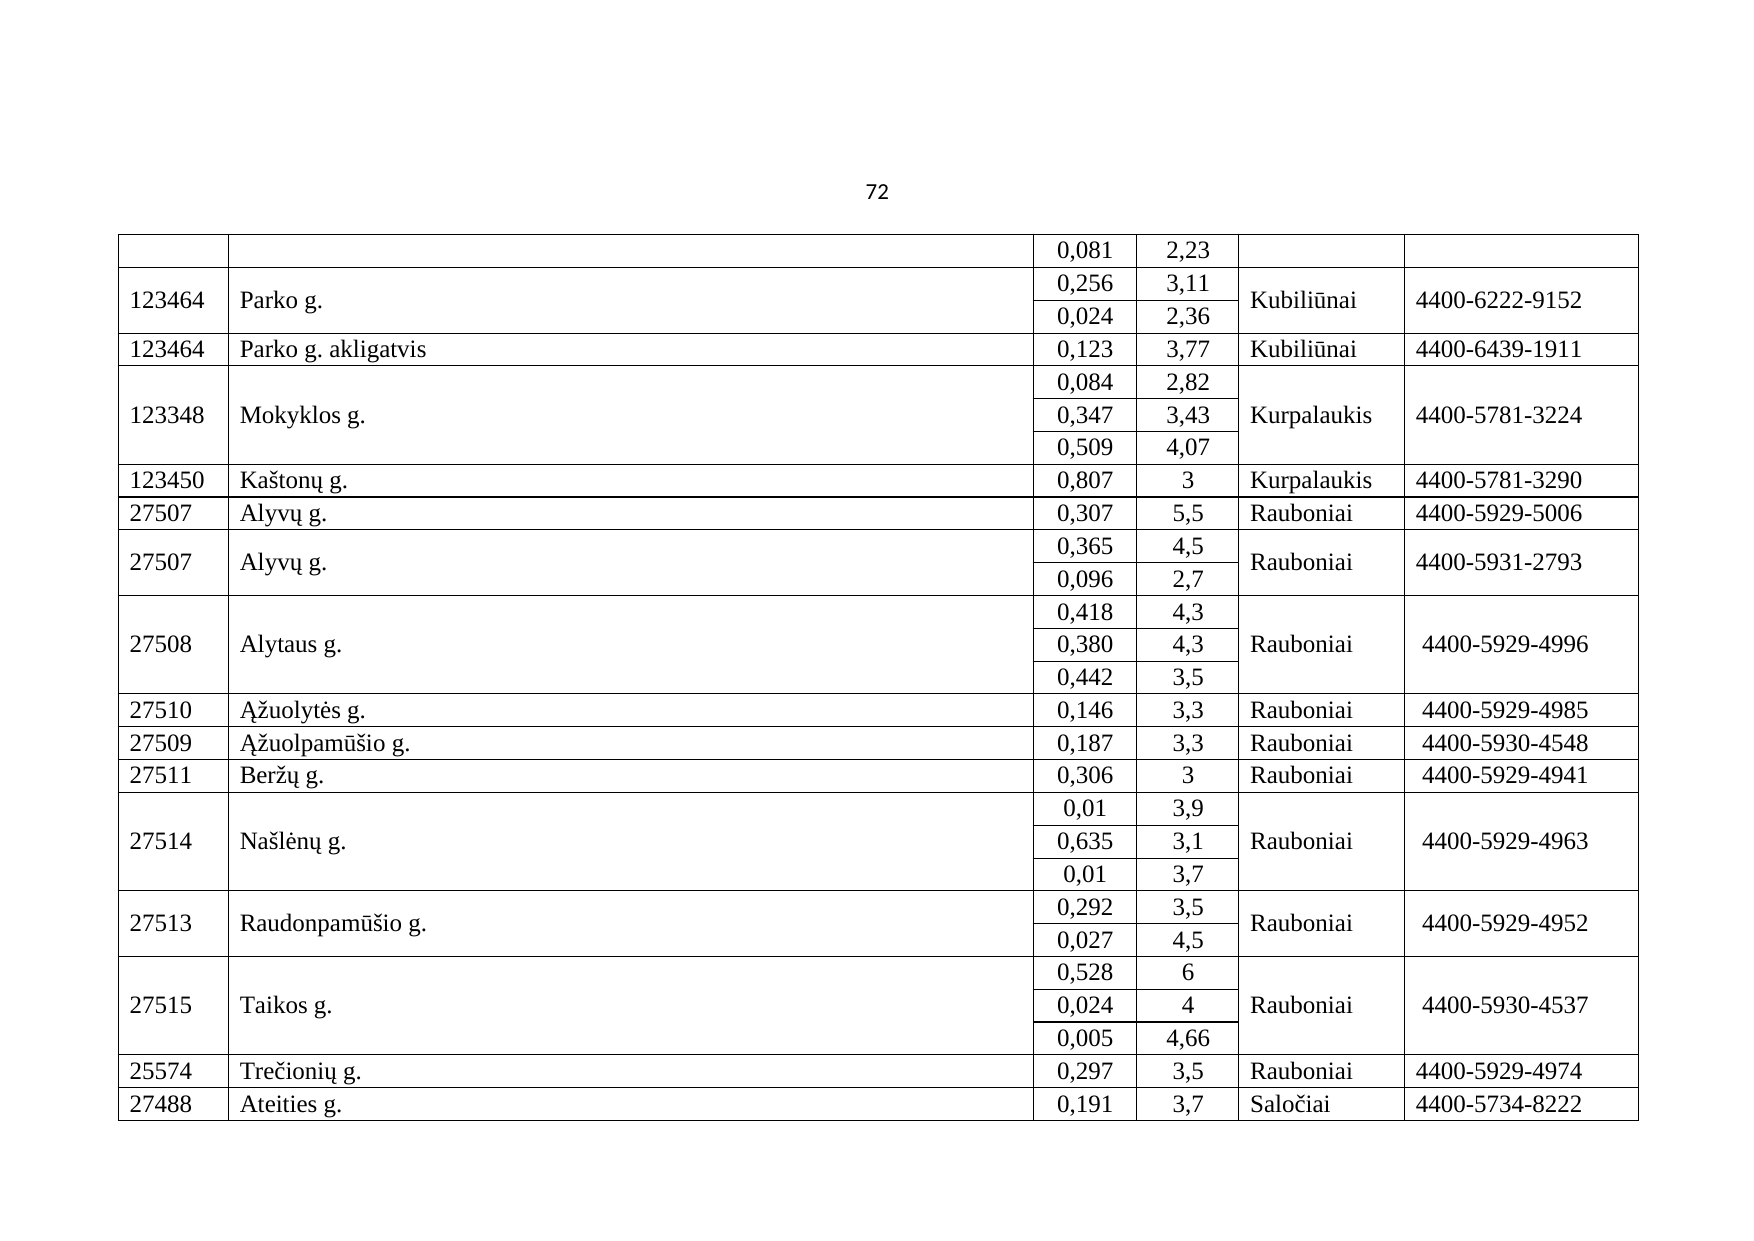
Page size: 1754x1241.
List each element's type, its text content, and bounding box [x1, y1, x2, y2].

table_cell Rauboniai [1239, 793, 1404, 890]
table_cell Rauboniai [1239, 957, 1404, 1054]
table_cell Rauboniai [1239, 727, 1404, 759]
table_cell 0,307 [1034, 498, 1136, 529]
table_cell Rauboniai [1239, 760, 1404, 792]
table_cell 4400-6439-1911 [1405, 334, 1638, 365]
table_cell 3,3 [1137, 727, 1238, 759]
table_cell Parko g. [229, 268, 1033, 332]
table_cell Rauboniai [1239, 694, 1404, 726]
table_cell 0,146 [1034, 694, 1136, 726]
table_cell 0,01 [1034, 793, 1136, 824]
table_cell Raudonpamūšio g. [229, 891, 1033, 956]
table_cell 0,027 [1034, 924, 1136, 956]
table_cell Kurpalaukis [1239, 465, 1404, 496]
table_cell 0,807 [1034, 465, 1136, 496]
table_cell 123348 [119, 366, 228, 464]
table_cell 0,297 [1034, 1055, 1136, 1087]
table_cell Alytaus g. [229, 596, 1033, 693]
table_cell 4400-5930-4548 [1405, 727, 1638, 759]
table_cell 0,123 [1034, 334, 1136, 365]
table_cell 5,5 [1137, 498, 1238, 529]
table_cell 4,5 [1137, 530, 1238, 562]
table_cell 4400-6222-9152 [1405, 268, 1638, 332]
table_cell Našlėnų g. [229, 793, 1033, 890]
table_cell 6 [1137, 957, 1238, 989]
table_cell Kubiliūnai [1239, 334, 1404, 365]
table_cell 3,11 [1137, 268, 1238, 299]
table_cell 0,01 [1034, 859, 1136, 890]
table_cell Ąžuolpamūšio g. [229, 727, 1033, 759]
table_cell 2,82 [1137, 366, 1238, 398]
table_cell 0,096 [1034, 563, 1136, 595]
table_cell 0,347 [1034, 399, 1136, 431]
table_cell 0,528 [1034, 957, 1136, 989]
table_cell Parko g. akligatvis [229, 334, 1033, 365]
table_cell 4 [1137, 990, 1238, 1021]
table_cell 4400-5781-3224 [1405, 366, 1638, 464]
table_cell 4400-5929-5006 [1405, 498, 1638, 529]
table_cell 123450 [119, 465, 228, 496]
table_cell 4400-5930-4537 [1405, 957, 1638, 1054]
table_cell Ąžuolytės g. [229, 694, 1033, 726]
table_cell 0,024 [1034, 990, 1136, 1021]
table_cell 4400-5929-4941 [1405, 760, 1638, 792]
table_cell Rauboniai [1239, 1055, 1404, 1087]
table_cell 123464 [119, 268, 228, 332]
table_cell 3,43 [1137, 399, 1238, 431]
table_cell 2,7 [1137, 563, 1238, 595]
table_cell 4400-5929-4963 [1405, 793, 1638, 890]
table_cell 27507 [119, 498, 228, 529]
table_cell 27514 [119, 793, 228, 890]
table_cell 3 [1137, 760, 1238, 792]
table_cell 0,084 [1034, 366, 1136, 398]
table_cell 4400-5734-8222 [1405, 1088, 1638, 1120]
table_cell 0,509 [1034, 432, 1136, 464]
table_cell 27511 [119, 760, 228, 792]
table_cell 3,5 [1137, 662, 1238, 693]
table_cell 3,5 [1137, 1055, 1238, 1087]
table_cell 27488 [119, 1088, 228, 1120]
table_cell 4400-5929-4985 [1405, 694, 1638, 726]
table_cell 3,9 [1137, 793, 1238, 824]
table_cell 27510 [119, 694, 228, 726]
table_cell 0,635 [1034, 826, 1136, 857]
table_cell 0,024 [1034, 301, 1136, 332]
table_cell 3,3 [1137, 694, 1238, 726]
table_cell 4,07 [1137, 432, 1238, 464]
table_cell 0,380 [1034, 629, 1136, 661]
table_cell 27507 [119, 530, 228, 595]
table_cell Rauboniai [1239, 530, 1404, 595]
table_cell Taikos g. [229, 957, 1033, 1054]
table_cell Rauboniai [1239, 498, 1404, 529]
table_cell [229, 235, 1033, 267]
table_cell 4400-5929-4996 [1405, 596, 1638, 693]
table_cell 0,191 [1034, 1088, 1136, 1120]
table_cell 25574 [119, 1055, 228, 1087]
table_cell Rauboniai [1239, 596, 1404, 693]
table_cell Kurpalaukis [1239, 366, 1404, 464]
table_cell 4,66 [1137, 1023, 1238, 1054]
table_cell 4400-5929-4952 [1405, 891, 1638, 956]
table_cell Ateities g. [229, 1088, 1033, 1120]
table_cell Kaštonų g. [229, 465, 1033, 496]
table_cell 4400-5931-2793 [1405, 530, 1638, 595]
table_cell 27515 [119, 957, 228, 1054]
table_cell 0,081 [1034, 235, 1136, 267]
table_cell 0,005 [1034, 1023, 1136, 1054]
table_cell [1405, 235, 1638, 267]
table_cell 2,36 [1137, 301, 1238, 332]
table_cell 3,7 [1137, 1088, 1238, 1120]
table_cell 4,3 [1137, 596, 1238, 628]
table_cell Alyvų g. [229, 498, 1033, 529]
table_cell 0,187 [1034, 727, 1136, 759]
table_cell 3,5 [1137, 891, 1238, 923]
table_cell 123464 [119, 334, 228, 365]
table_cell 27513 [119, 891, 228, 956]
table_cell 27508 [119, 596, 228, 693]
table_cell 0,442 [1034, 662, 1136, 693]
table_cell Mokyklos g. [229, 366, 1033, 464]
table_cell 4,3 [1137, 629, 1238, 661]
table_cell Alyvų g. [229, 530, 1033, 595]
table_cell Beržų g. [229, 760, 1033, 792]
table_cell [1239, 235, 1404, 267]
table_cell 3,77 [1137, 334, 1238, 365]
table_cell 3,7 [1137, 859, 1238, 890]
table_cell Rauboniai [1239, 891, 1404, 956]
table_cell Kubiliūnai [1239, 268, 1404, 332]
table_cell 0,256 [1034, 268, 1136, 299]
table_cell 2,23 [1137, 235, 1238, 267]
table_cell 4400-5929-4974 [1405, 1055, 1638, 1087]
table_cell Saločiai [1239, 1088, 1404, 1120]
table_cell 0,292 [1034, 891, 1136, 923]
table_cell 3,1 [1137, 826, 1238, 857]
table_cell Trečionių g. [229, 1055, 1033, 1087]
table_cell 0,365 [1034, 530, 1136, 562]
table_cell 0,306 [1034, 760, 1136, 792]
table_cell 27509 [119, 727, 228, 759]
table_cell [119, 235, 228, 267]
table_cell 4,5 [1137, 924, 1238, 956]
table_cell 3 [1137, 465, 1238, 496]
table_cell 0,418 [1034, 596, 1136, 628]
table_cell 4400-5781-3290 [1405, 465, 1638, 496]
